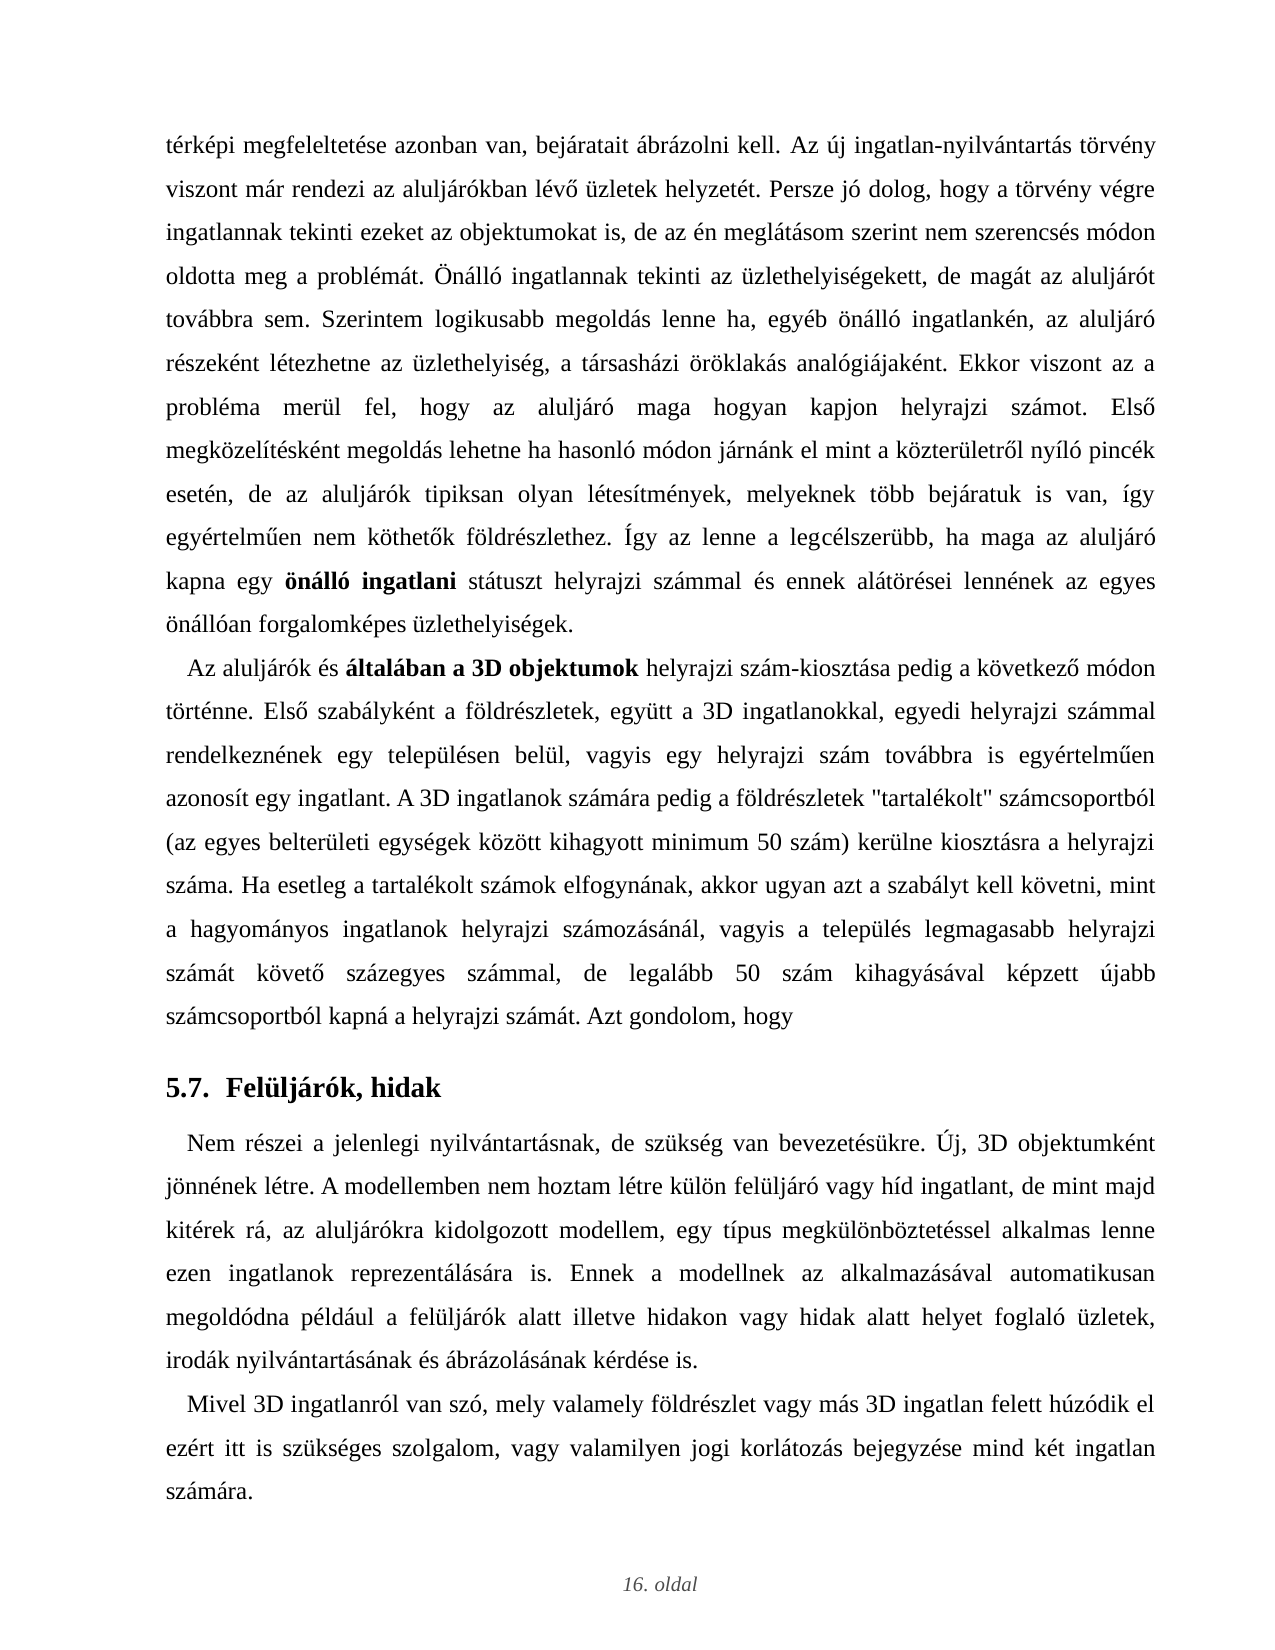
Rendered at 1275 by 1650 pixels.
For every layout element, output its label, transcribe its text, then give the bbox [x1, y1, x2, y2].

subtitle Felüljárók, hidak [166, 1070, 1156, 1104]
text Mivel 3D ingatlanról van szó, mely valamely földrészlet vagy más 3D ingatlan felett húzódik el ezért itt is szükséges szolgalom, vagy valamilyen jogi korlátozás bejegyzése mind két ingatlan számára. [166, 1389, 1156, 1505]
text térképi megfeleltetése azonban van, bejáratait ábrázolni kell. Az új ingatlan-nyilvántartás törvény viszont már rendezi az aluljárókban lévő üzletek helyzetét. Persze jó dolog, hogy a törvény végre ingatlannak tekinti ezeket az objektumokat is, de az én meglátásom szerint nem szerencsés módon oldotta meg a problémát. Önálló ingatlannak tekinti az üzlethelyiségekett, de magát az aluljárót továbbra sem. Szerintem logikusabb megoldás lenne ha, egyéb önálló ingatlankén, az aluljáró részeként létezhetne az üzlethelyiség, a társasházi öröklakás analógiájaként. Ekkor viszont az a probléma merül fel, hogy az aluljáró maga hogyan kapjon helyrajzi számot. Első megközelítésként megoldás lehetne ha hasonló módon járnánk el mint a közterületről nyíló pincék esetén, de az aluljárók tipiksan olyan létesítmények, melyeknek több bejáratuk is van, így egyértelműen nem köthetők földrészlethez. Így az lenne a legcélszerübb, ha maga az aluljáró kapna egy önálló ingatlani státuszt helyrajzi számmal és ennek alátörései lennének az egyes önállóan forgalomképes üzlethelyiségek. [166, 130, 1156, 638]
text Az aluljárók és általában a 3D objektumok helyrajzi szám-kiosztása pedig a következő módon történne. Első szabályként a földrészletek, együtt a 3D ingatlanokkal, egyedi helyrajzi számmal rendelkeznének egy településen belül, vagyis egy helyrajzi szám továbbra is egyértelműen azonosít egy ingatlant. A 3D ingatlanok számára pedig a földrészletek "tartalékolt" számcsoportból (az egyes belterületi egységek között kihagyott minimum 50 szám) kerülne kiosztásra a helyrajzi száma. Ha esetleg a tartalékolt számok elfogynának, akkor ugyan azt a szabályt kell követni, mint a hagyományos ingatlanok helyrajzi számozásánál, vagyis a település legmagasabb helyrajzi számát követő százegyes számmal, de legalább 50 szám kihagyásával képzett újabb számcsoportból kapná a helyrajzi számát. Azt gondolom, hogy [166, 653, 1156, 1030]
text Nem részei a jelenlegi nyilvántartásnak, de szükség van bevezetésükre. Új, 3D objektumként jönnének létre. A modellemben nem hoztam létre külön felüljáró vagy híd ingatlant, de mint majd kitérek rá, az aluljárókra kidolgozott modellem, egy típus megkülönböztetéssel alkalmas lenne ezen ingatlanok reprezentálására is. Ennek a modellnek az alkalmazásával automatikusan megoldódna például a felüljárók alatt illetve hidakon vagy hidak alatt helyet foglaló üzletek, irodák nyilvántartásának és ábrázolásának kérdése is. [166, 1128, 1156, 1374]
